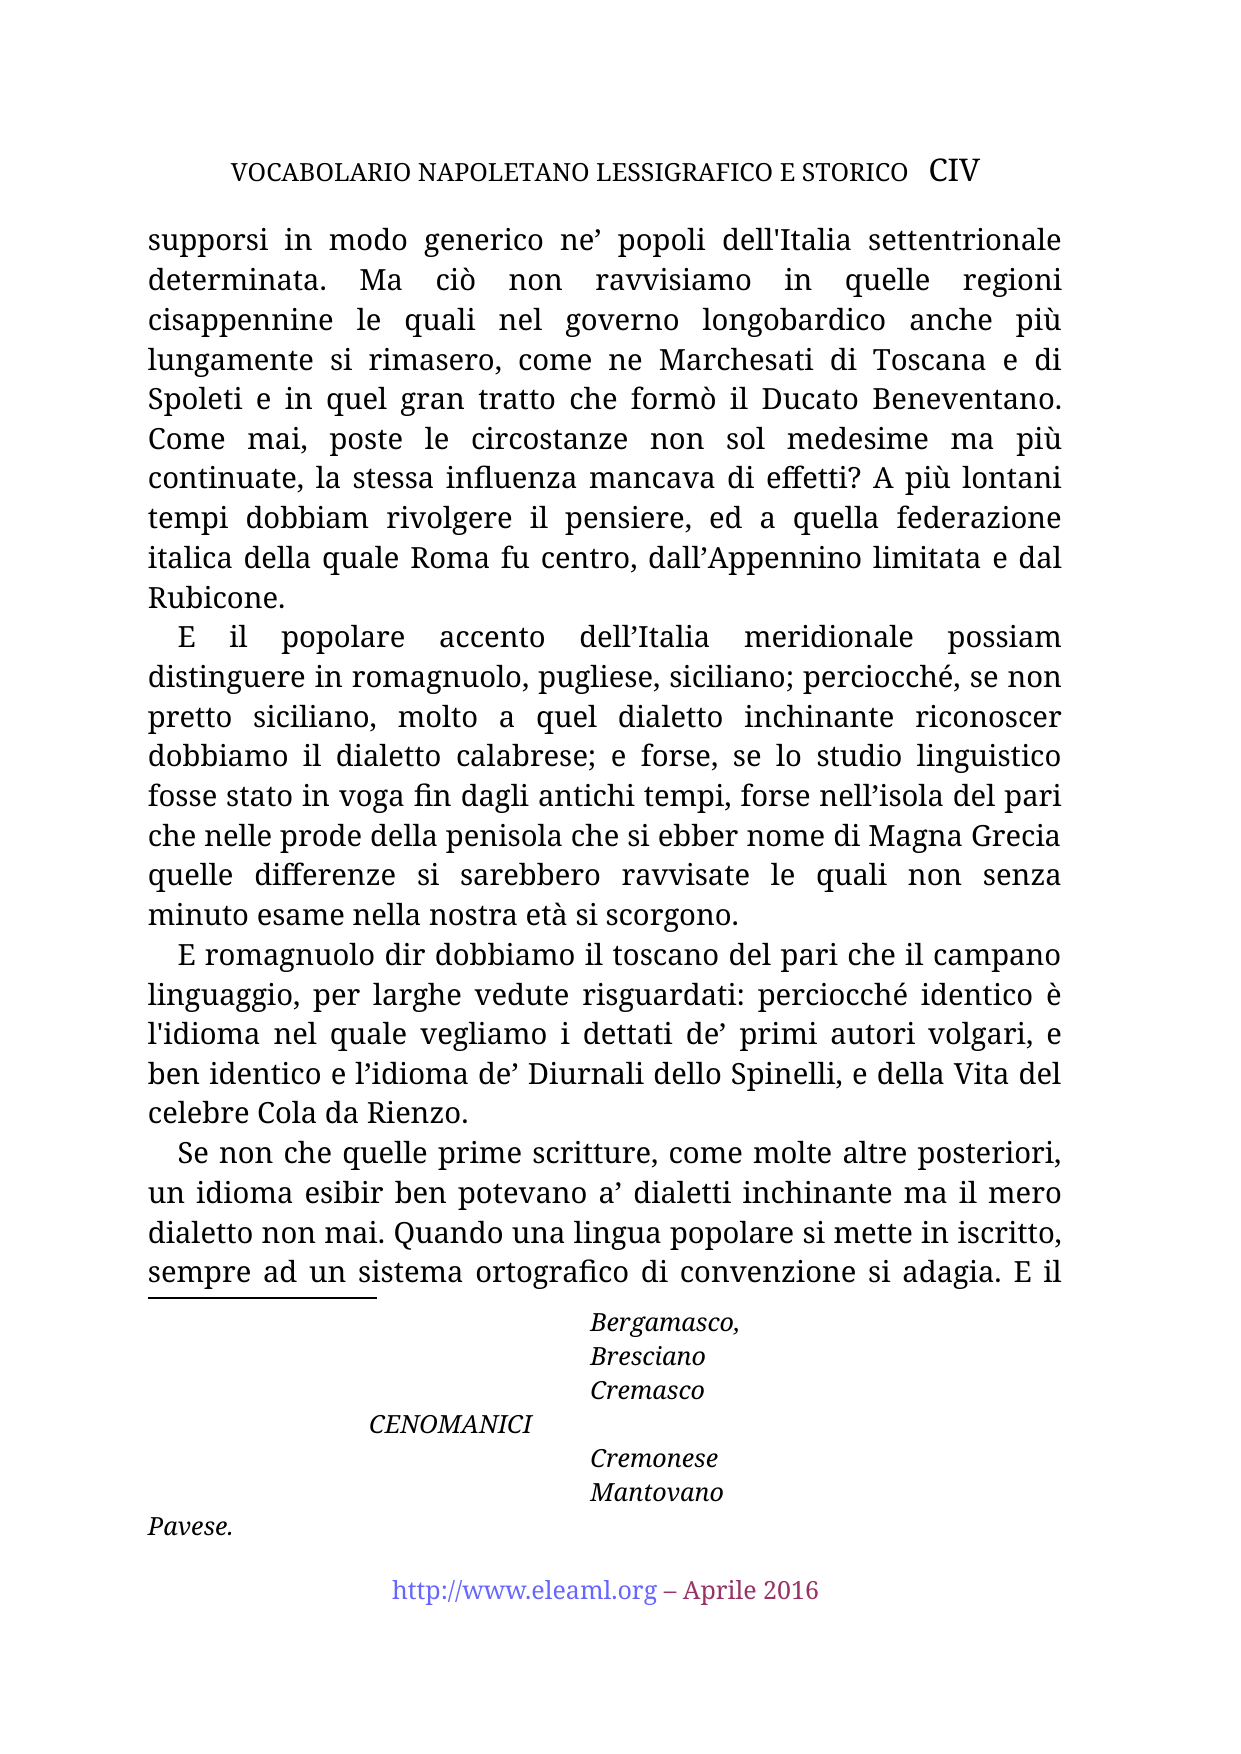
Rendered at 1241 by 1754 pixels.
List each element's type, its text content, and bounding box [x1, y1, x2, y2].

text Se non che quelle prime scritture, come molte altre posteriori, un idioma esibir ben potevano a’ dialetti inchinante ma il mero dialetto non mai. Quando una lingua popolare si mette in iscritto, sempre ad un sistema ortografico di convenzione si adagia. E il [148, 1132, 1063, 1291]
text Bergamasco, [590, 1304, 1063, 1338]
text E romagnuolo dir dobbiamo il toscano del pari che il campano linguaggio, per larghe vedute risguardati: perciocché identico è l'idioma nel quale vegliamo i dettati de’ primi autori volgari, e ben identico e l’idioma de’ Diurnali dello Spinelli, e della Vita del celebre Cola da Rienzo. [148, 934, 1063, 1132]
text Mantovano [590, 1475, 1063, 1509]
text Cremonese [590, 1441, 1063, 1475]
text supporsi in modo generico ne’ popoli dell'Italia settentrionale determinata. Ma ciò non ravvisiamo in quelle regioni cisappennine le quali nel governo longobardico anche più lungamente si rimasero, come ne Marchesati di Toscana e di Spoleti e in quel gran tratto che formò il Ducato Beneventano. Come mai, poste le circostanze non sol medesime ma più continuate, la stessa influenza mancava di effetti? A più lontani tempi dobbiam rivolgere il pensiere, ed a quella federazione italica della quale Roma fu centro, dall’Appennino limitata e dal Rubicone. [148, 220, 1063, 617]
text CENOMANICI [369, 1407, 1063, 1441]
text Pavese. [148, 1509, 1063, 1543]
text Bresciano [590, 1338, 1063, 1372]
text E il popolare accento dell’Italia meridionale possiam distinguere in romagnuolo, pugliese, siciliano; perciocché, se non pretto siciliano, molto a quel dialetto inchinante riconoscer dobbiamo il dialetto calabrese; e forse, se lo studio linguistico fosse stato in voga fin dagli antichi tempi, forse nell’isola del pari che nelle prode della penisola che si ebber nome di Magna Grecia quelle differenze si sarebbero ravvisate le quali non senza minuto esame nella nostra età si scorgono. [148, 617, 1063, 934]
text Cremasco [590, 1372, 1063, 1407]
